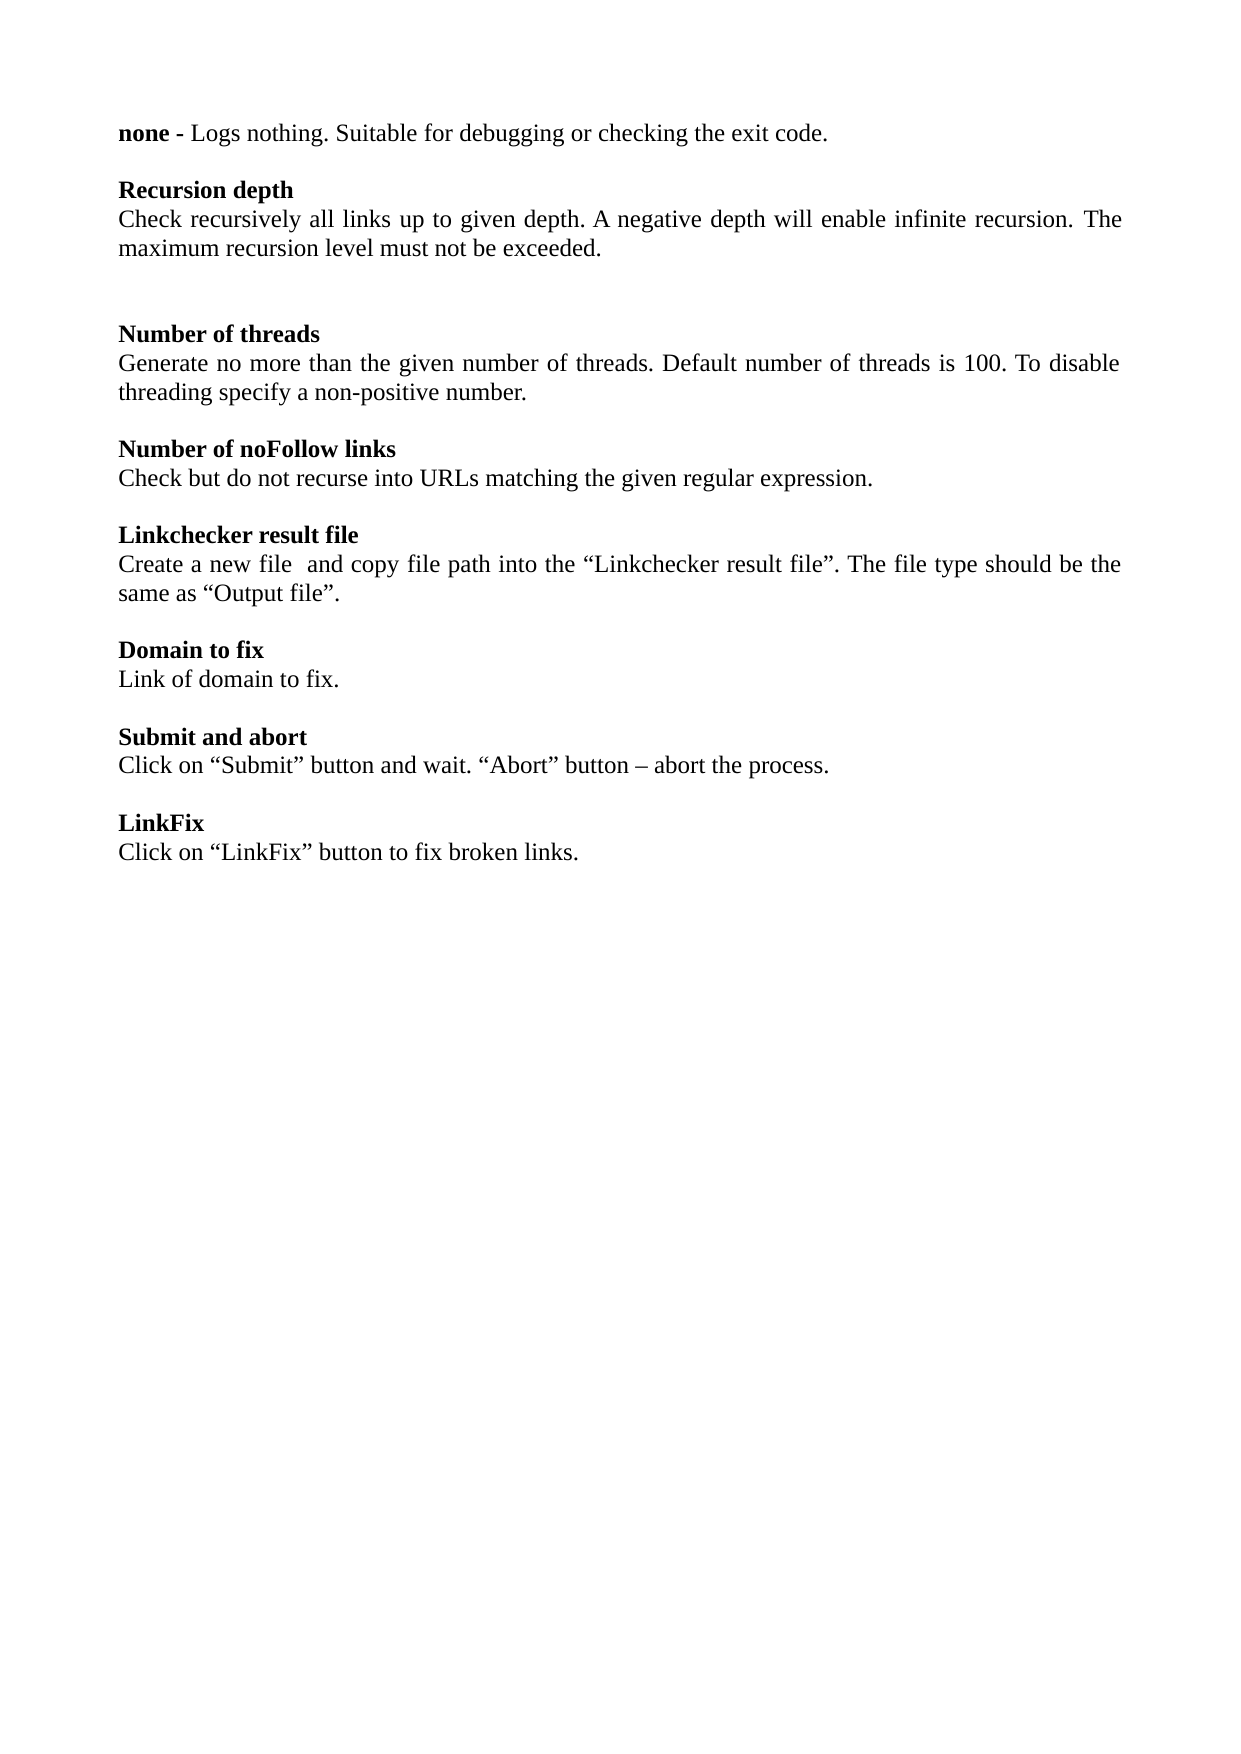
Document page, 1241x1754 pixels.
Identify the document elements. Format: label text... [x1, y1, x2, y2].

text Check but do not recurse into URLs matching the given regular expression. [118, 463, 1122, 492]
text Submit and abort [118, 722, 1122, 751]
text Link of domain to fix. [118, 664, 1122, 693]
text Click on “Submit” button and wait. “Abort” button – abort the process. [118, 751, 1122, 779]
text Click on “LinkFix” button to fix broken links. [118, 837, 1122, 866]
text Number of noFollow links [118, 434, 1122, 463]
text Generate no more than the given number of threads. Default number of threads is 100. To disable threading specify a non-positive number. [118, 348, 1122, 406]
subtitle none - Logs nothing. Suitable for debugging or checking the exit code. [118, 118, 1122, 147]
text Number of threads [118, 319, 1122, 348]
text Recursion depth [118, 176, 1122, 204]
text Create a new file and copy file path into the “Linkchecker result file”. The file type should be the same as “Output file”. [118, 549, 1122, 607]
text Linkchecker result file [118, 521, 1122, 549]
text Check recursively all links up to given depth. A negative depth will enable infinite recursion. The maximum recursion level must not be exceeded. [118, 204, 1122, 262]
text LinkFix [118, 808, 1122, 837]
text Domain to fix [118, 636, 1122, 664]
